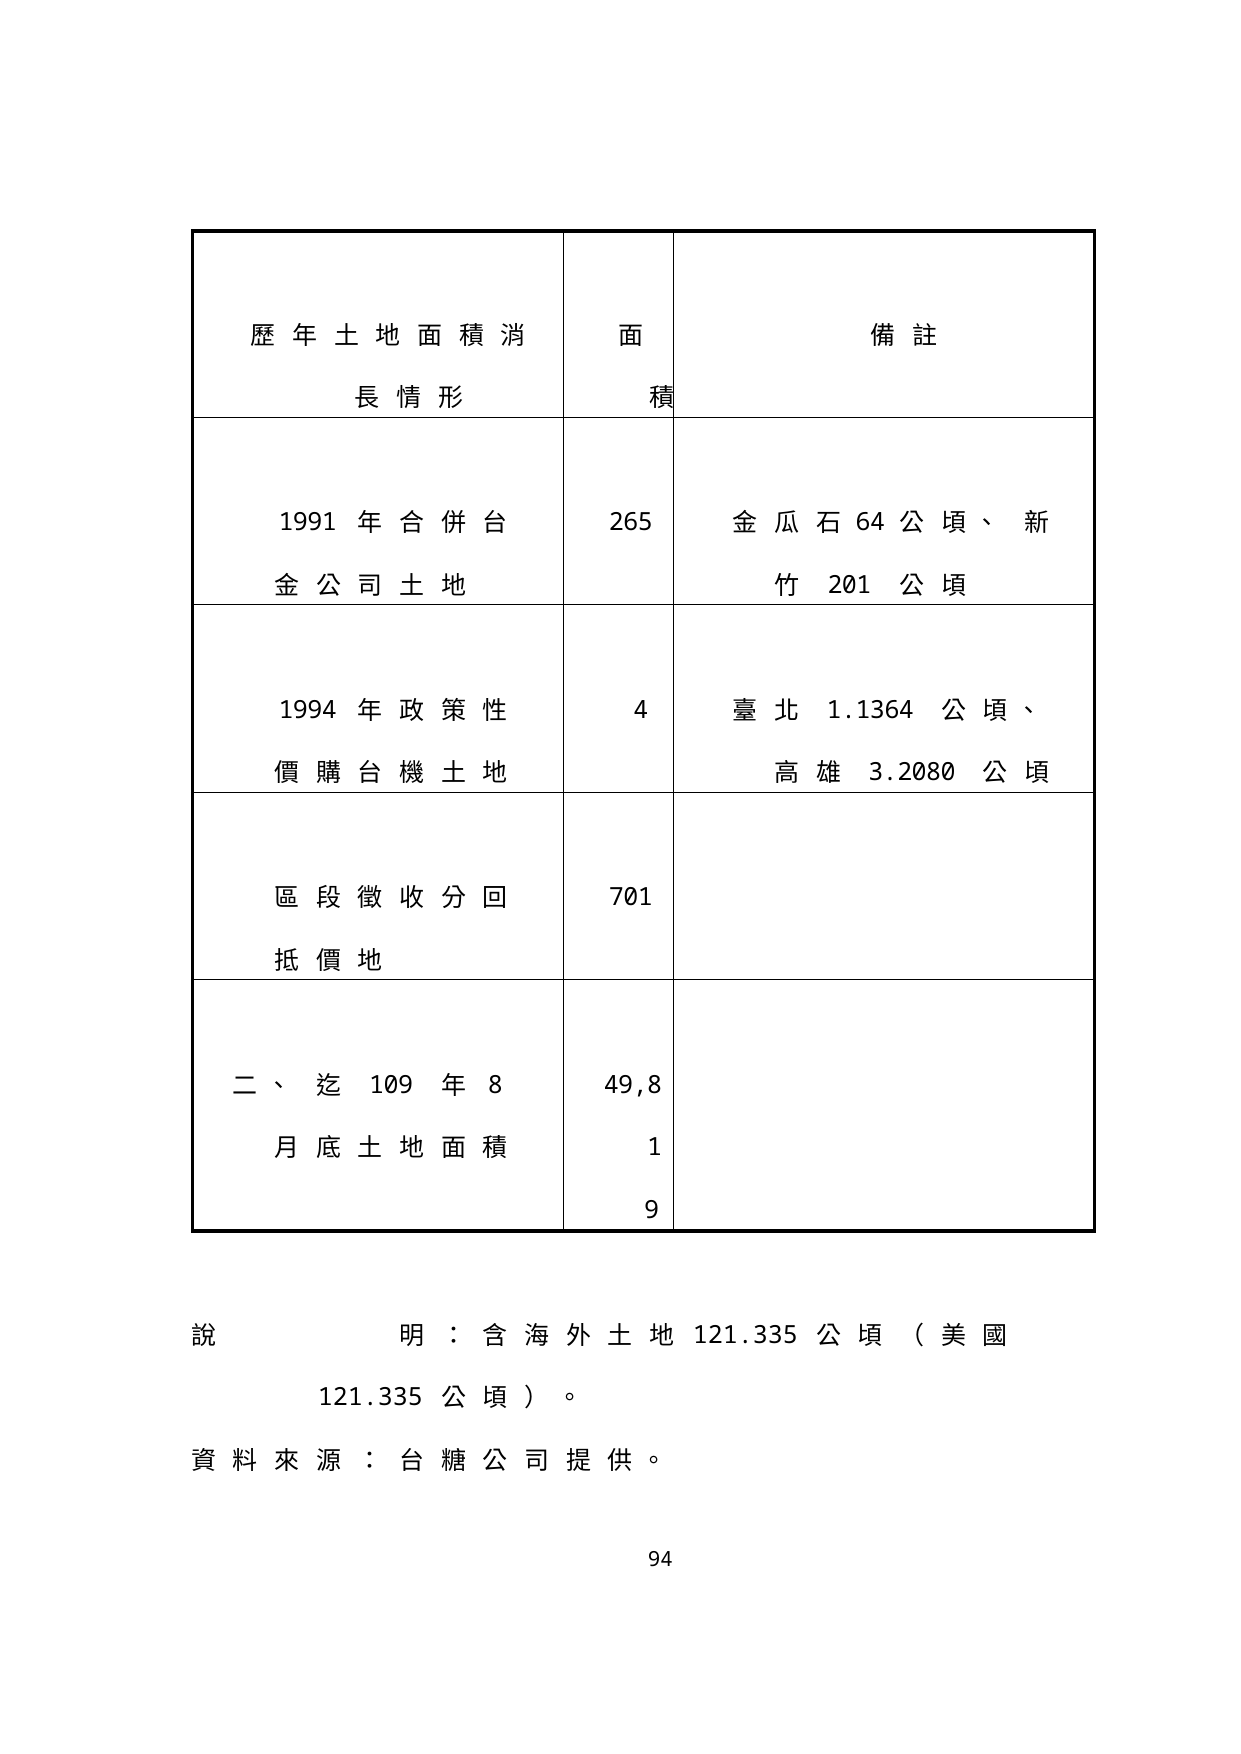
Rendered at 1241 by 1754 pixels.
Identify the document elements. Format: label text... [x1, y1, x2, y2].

table_cell 1991年合併台金公司土地 [194, 418, 563, 604]
table_cell 金瓜石64公頃、新竹201公頃 [674, 418, 1093, 604]
table_header 備註 [674, 233, 1093, 417]
text 資料來源：台糖公司提供。 [183, 1417, 1058, 1479]
table_cell 區段徵收分回抵價地 [194, 793, 563, 979]
table_cell 二、迄109年8月底土地面積 [194, 980, 563, 1229]
table_cell 1994年政策性價購台機土地 [194, 605, 563, 792]
table_cell 701 [564, 793, 673, 979]
table_cell [674, 980, 1093, 1229]
table_cell [674, 793, 1093, 979]
table_cell 4 [564, 605, 673, 792]
table_cell 49,819 [564, 980, 673, 1229]
table_header 面積 [564, 233, 673, 417]
text 說 明：含海外土地121.335公頃（美國121.335公頃）。 [183, 1292, 1058, 1417]
table_cell 臺北1.1364公頃、高雄3.2080公頃 [674, 605, 1093, 792]
table_header 歷年土地面積消長情形 [194, 233, 563, 417]
table_cell 265 [564, 418, 673, 604]
